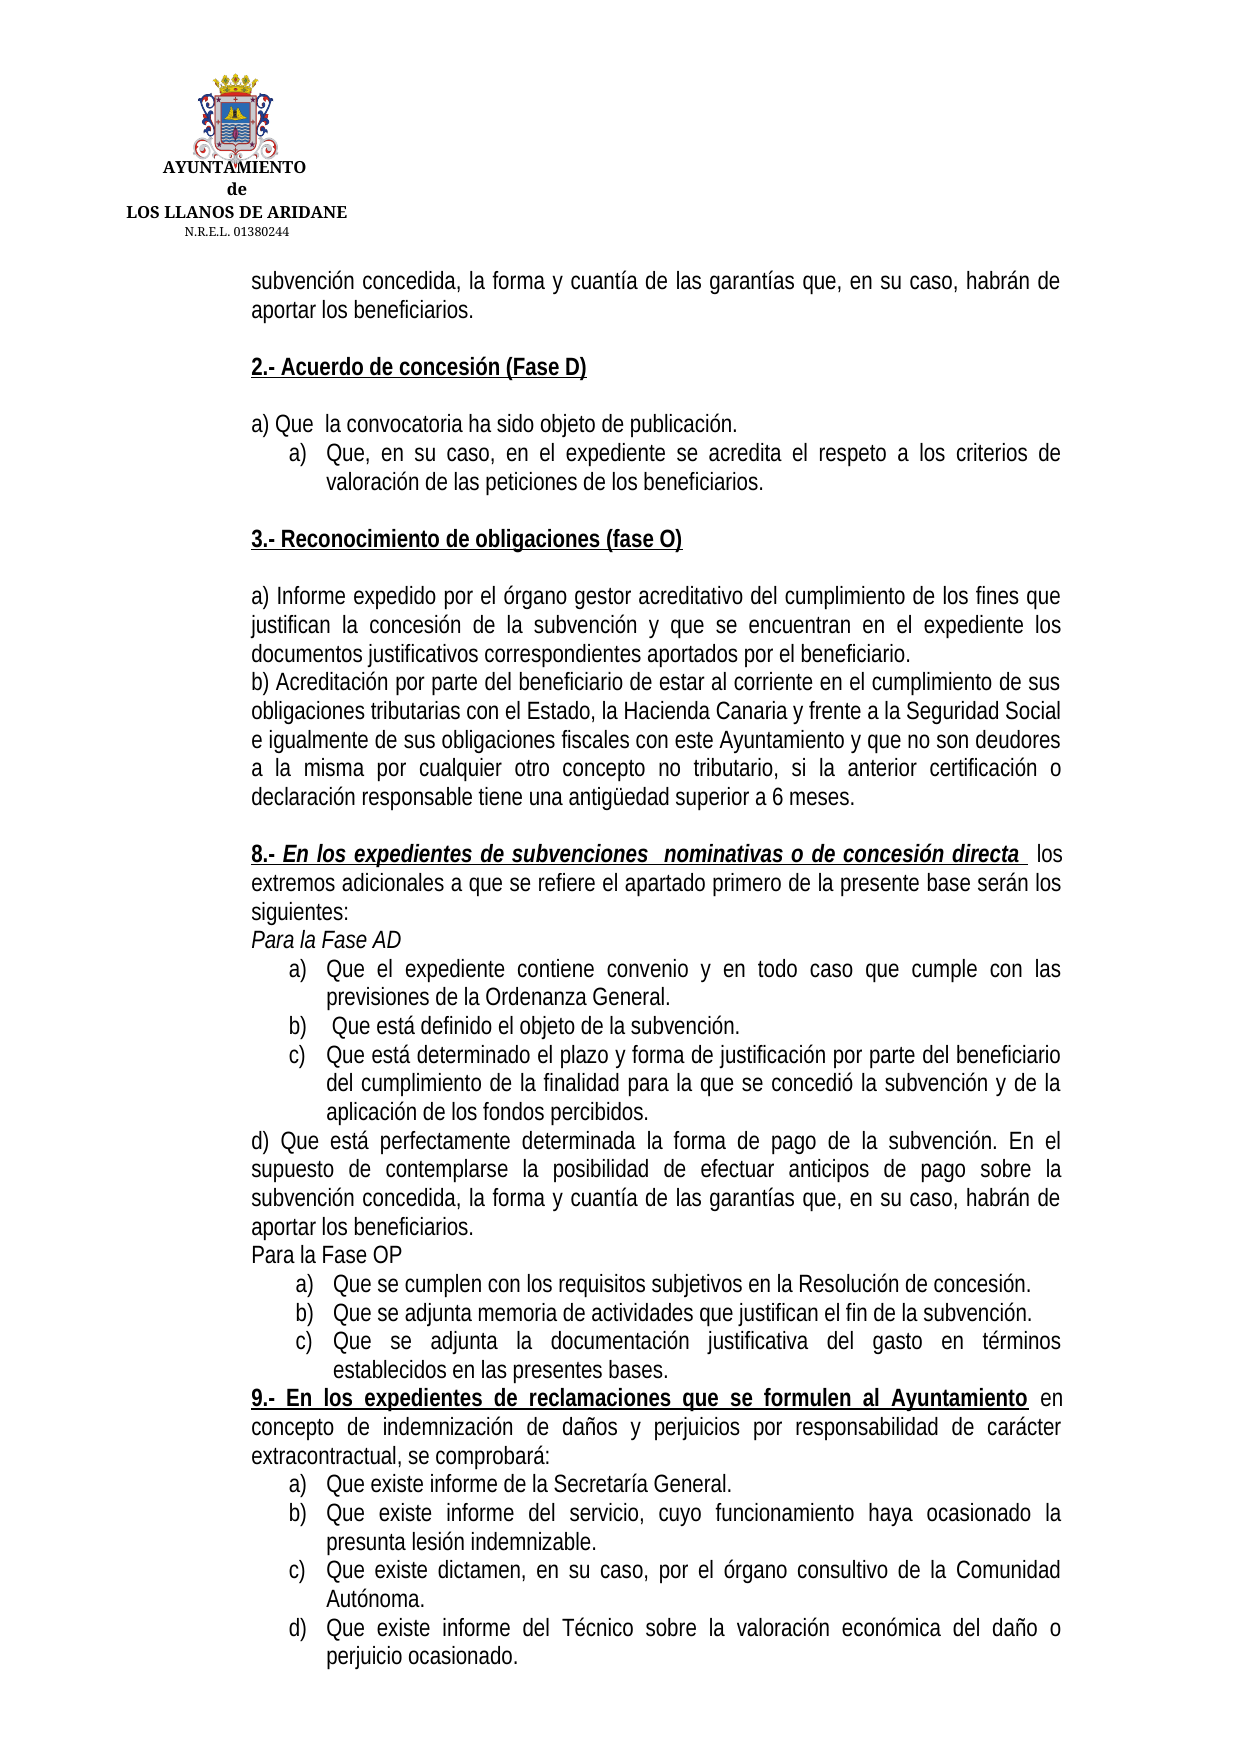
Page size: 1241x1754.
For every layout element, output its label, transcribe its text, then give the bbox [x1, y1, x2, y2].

picture [192, 73, 279, 169]
text Para la Fase AD [251, 925, 1063, 954]
text d) Que está perfectamente determinada la forma de pago de la subvención. En el supuesto de contemplarse la posibilidad de efectuar anticipos de pago sobre la subvención concedida, la forma y cuantía de las garantías que, en su caso, habrán de aportar los beneficiarios. [251, 1126, 1063, 1240]
list Que el expediente contiene convenio y en todo caso que cumple con las previsiones de la Ordenanza General. [288, 954, 1063, 1011]
text 8.- En los expedientes de subvenciones nominativas o de concesión directa los extremos adicionales a que se refiere el apartado primero de la presente base serán los siguientes: [251, 839, 1063, 925]
text b) Acreditación por parte del beneficiario de estar al corriente en el cumplimiento de sus obligaciones tributarias con el Estado, la Hacienda Canaria y frente a la Seguridad Social e igualmente de sus obligaciones fiscales con este Ayuntamiento y que no son deudores a la misma por cualquier otro concepto no tributario, si la anterior certificación o declaración responsable tiene una antigüedad superior a 6 meses. [251, 667, 1063, 811]
list Que, en su caso, en el expediente se acredita el respeto a los criterios de valoración de las peticiones de los beneficiarios. [288, 438, 1063, 495]
list Que está determinado el plazo y forma de justificación por parte del beneficiario del cumplimiento de la finalidad para la que se concedió la subvención y de la aplicación de los fondos percibidos. [288, 1040, 1063, 1126]
text Para la Fase OP [251, 1240, 1063, 1269]
text 3.- Reconocimiento de obligaciones (fase O) [251, 524, 1063, 553]
text a) Que la convocatoria ha sido objeto de publicación. [251, 409, 1063, 438]
text 9.- En los expedientes de reclamaciones que se formulen al Ayuntamiento en concepto de indemnización de daños y perjuicios por responsabilidad de carácter extracontractual, se comprobará: [251, 1383, 1063, 1469]
list Que existe informe del Técnico sobre la valoración económica del daño o perjuicio ocasionado. [288, 1613, 1063, 1670]
text 2.- Acuerdo de concesión (Fase D) [251, 352, 1063, 381]
text a) Informe expedido por el órgano gestor acreditativo del cumplimiento de los fines que justifican la concesión de la subvención y que se encuentran en el expediente los documentos justificativos correspondientes aportados por el beneficiario. [251, 581, 1063, 667]
list Que existe informe del servicio, cuyo funcionamiento haya ocasionado la presunta lesión indemnizable. [288, 1498, 1063, 1555]
list Que se adjunta memoria de actividades que justifican el fin de la subvención. [295, 1297, 1063, 1326]
list Que se adjunta la documentación justificativa del gasto en términos establecidos en las presentes bases. [295, 1326, 1063, 1383]
list Que está definido el objeto de la subvención. [288, 1011, 1063, 1040]
text subvención concedida, la forma y cuantía de las garantías que, en su caso, habrán de aportar los beneficiarios. [251, 266, 1063, 323]
list Que se cumplen con los requisitos subjetivos en la Resolución de concesión. [295, 1269, 1063, 1297]
list Que existe dictamen, en su caso, por el órgano consultivo de la Comunidad Autónoma. [288, 1555, 1063, 1613]
list Que existe informe de la Secretaría General. [288, 1469, 1063, 1498]
